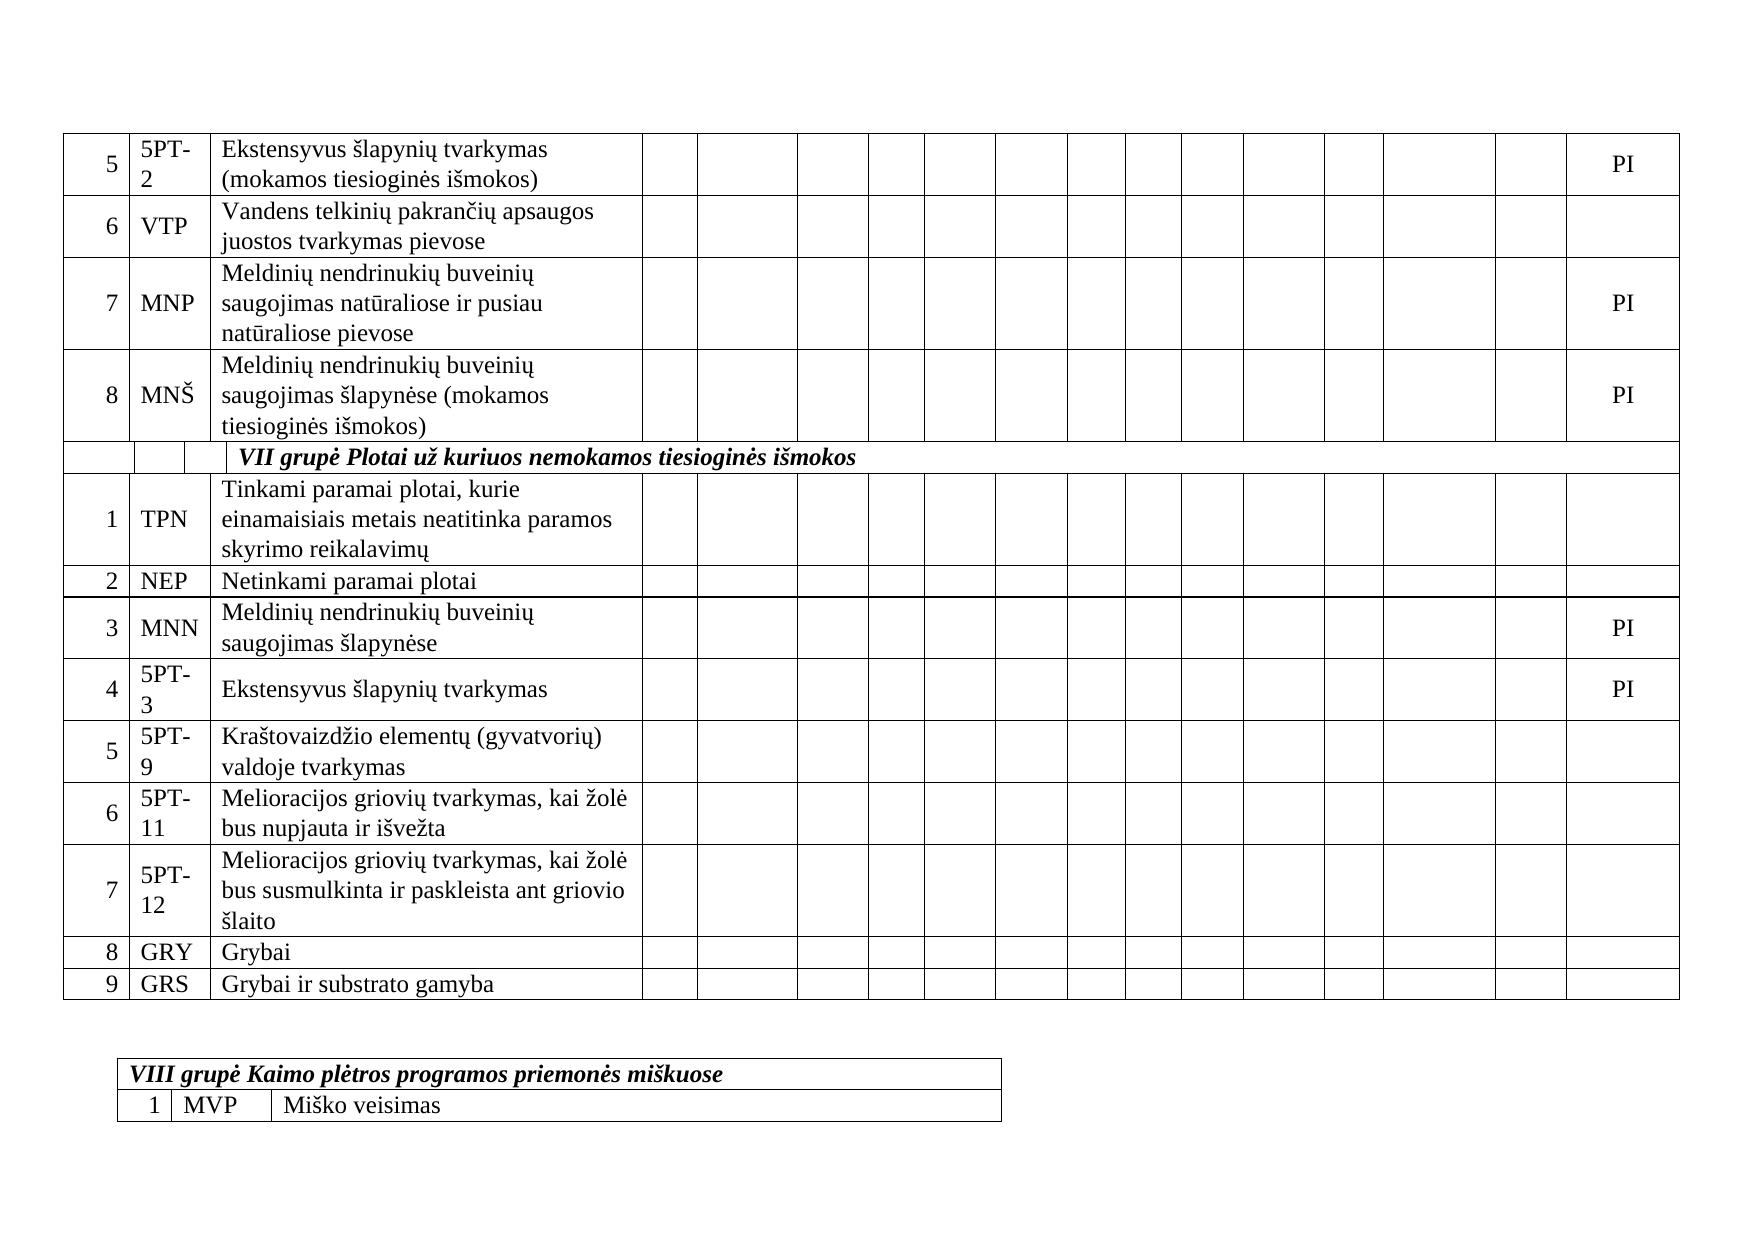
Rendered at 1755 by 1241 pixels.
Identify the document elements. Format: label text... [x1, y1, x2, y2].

table_cell [1496, 566, 1566, 596]
table_cell [1496, 783, 1566, 844]
table_cell [643, 721, 697, 782]
table_cell [996, 969, 1067, 999]
table_cell [869, 196, 924, 257]
table_cell [1325, 659, 1383, 720]
table_cell [135, 442, 184, 473]
table_cell [1325, 258, 1383, 349]
table_cell [185, 442, 226, 473]
table_cell [1126, 474, 1181, 565]
table_cell [698, 196, 797, 257]
table_cell [1244, 350, 1324, 441]
table_cell MNP [130, 258, 210, 349]
table_cell [1182, 350, 1243, 441]
table_cell [1325, 783, 1383, 844]
table_cell [1244, 258, 1324, 349]
table_cell [1244, 969, 1324, 999]
table_cell [1244, 474, 1324, 565]
table_cell [643, 134, 697, 195]
table_cell TPN [130, 474, 210, 565]
table_cell [1384, 783, 1495, 844]
table_cell [1496, 134, 1566, 195]
table_cell [1068, 566, 1125, 596]
table_cell 7 [64, 258, 129, 349]
table_cell [925, 845, 995, 936]
table_cell [1384, 721, 1495, 782]
table_cell [698, 134, 797, 195]
table_cell [1126, 783, 1181, 844]
table_cell 3 [64, 598, 129, 658]
table_cell [1325, 721, 1383, 782]
table_cell [925, 258, 995, 349]
table_cell [643, 196, 697, 257]
table_cell 6 [64, 783, 129, 844]
table_cell Meldinių nendrinukių buveinių saugojimas šlapynėse (mokamos tiesioginės išmokos) [211, 350, 642, 441]
table_cell [996, 783, 1067, 844]
table_cell 8 [64, 937, 129, 968]
table_cell 5PT-3 [130, 659, 210, 720]
table_cell [798, 598, 868, 658]
table_cell [1496, 659, 1566, 720]
table_cell 5PT-9 [130, 721, 210, 782]
table_cell [1244, 134, 1324, 195]
table_cell [1182, 659, 1243, 720]
table_cell [925, 598, 995, 658]
table_cell [925, 659, 995, 720]
table_cell Melioracijos griovių tvarkymas, kai žolė bus susmulkinta ir paskleista ant griovio šlaito [211, 845, 642, 936]
table_cell [1567, 845, 1679, 936]
table_cell [1068, 937, 1125, 968]
table_cell [1182, 474, 1243, 565]
table_cell [925, 350, 995, 441]
table_cell [1496, 196, 1566, 257]
table_cell [1068, 969, 1125, 999]
table_cell [798, 258, 868, 349]
table_cell [798, 937, 868, 968]
table_cell 8 [64, 350, 129, 441]
table_cell [1496, 350, 1566, 441]
table_cell [1567, 783, 1679, 844]
table_cell [798, 845, 868, 936]
table_cell Ekstensyvus šlapynių tvarkymas [211, 659, 642, 720]
table_cell 1 [64, 474, 129, 565]
table_cell [1126, 845, 1181, 936]
table_cell [1325, 566, 1383, 596]
table_cell PI [1567, 659, 1679, 720]
table_cell [643, 937, 697, 968]
table_cell [1244, 659, 1324, 720]
table_cell [1182, 566, 1243, 596]
table_cell [1325, 598, 1383, 658]
table_cell [1068, 845, 1125, 936]
table_cell [643, 659, 697, 720]
table_cell [1384, 566, 1495, 596]
table_cell [643, 258, 697, 349]
table_cell [1567, 196, 1679, 257]
table_cell [925, 196, 995, 257]
table_cell [925, 721, 995, 782]
table_cell [1325, 969, 1383, 999]
table_cell [996, 474, 1067, 565]
table_cell [798, 783, 868, 844]
table_cell [1384, 598, 1495, 658]
table_cell [1244, 845, 1324, 936]
table_cell [996, 845, 1067, 936]
table_cell 5PT-2 [130, 134, 210, 195]
table_cell [798, 969, 868, 999]
table_cell 6 [64, 196, 129, 257]
table_cell [1126, 566, 1181, 596]
table_cell [798, 474, 868, 565]
table_cell [798, 659, 868, 720]
table_cell [1384, 937, 1495, 968]
table_cell [1182, 258, 1243, 349]
table_cell [925, 937, 995, 968]
table_cell [698, 845, 797, 936]
table_cell GRS [130, 969, 210, 999]
table_cell [869, 659, 924, 720]
table_cell [698, 937, 797, 968]
table_cell [1384, 969, 1495, 999]
table_cell [1068, 721, 1125, 782]
table_cell [643, 474, 697, 565]
table_cell [1496, 937, 1566, 968]
table_cell [1182, 969, 1243, 999]
table_cell [1496, 258, 1566, 349]
table_cell [1496, 969, 1566, 999]
table_cell [1182, 196, 1243, 257]
table_cell Meldinių nendrinukių buveinių saugojimas natūraliose ir pusiau natūraliose pievose [211, 258, 642, 349]
table_cell [925, 474, 995, 565]
table_cell [1126, 134, 1181, 195]
table_cell [1567, 566, 1679, 596]
table_cell 5PT-12 [130, 845, 210, 936]
table_cell [925, 783, 995, 844]
table_cell NEP [130, 566, 210, 596]
table_cell [798, 134, 868, 195]
table_cell 5 [64, 134, 129, 195]
table_cell [698, 783, 797, 844]
table_cell [996, 566, 1067, 596]
table_cell [869, 937, 924, 968]
table_cell [1244, 721, 1324, 782]
table_cell [1126, 721, 1181, 782]
table_cell 5 [64, 721, 129, 782]
table_cell [1325, 350, 1383, 441]
table_cell [1182, 721, 1243, 782]
table_cell [798, 196, 868, 257]
table_cell 2 [64, 566, 129, 596]
table_cell [1496, 474, 1566, 565]
table_cell [698, 474, 797, 565]
table_cell [1567, 937, 1679, 968]
table_cell [996, 134, 1067, 195]
table_cell [643, 598, 697, 658]
table_cell [869, 598, 924, 658]
table_cell [643, 566, 697, 596]
table_cell [1068, 659, 1125, 720]
table_cell Melioracijos griovių tvarkymas, kai žolė bus nupjauta ir išvežta [211, 783, 642, 844]
table_cell [1496, 721, 1566, 782]
table_cell [698, 659, 797, 720]
table_cell MVP [172, 1090, 271, 1121]
table_cell PI [1567, 258, 1679, 349]
table_cell [996, 659, 1067, 720]
table_cell [1182, 134, 1243, 195]
table_cell [1244, 598, 1324, 658]
table_cell Grybai ir substrato gamyba [211, 969, 642, 999]
table_cell [925, 969, 995, 999]
table_cell [798, 721, 868, 782]
table_cell [1002, 1089, 1737, 1121]
table_cell MNN [130, 598, 210, 658]
table_cell Kraštovaizdžio elementų (gyvatvorių) valdoje tvarkymas [211, 721, 642, 782]
table_cell [996, 937, 1067, 968]
table_cell [1068, 598, 1125, 658]
table_cell [643, 969, 697, 999]
table_cell [1068, 783, 1125, 844]
table_cell [1325, 196, 1383, 257]
table_cell [643, 783, 697, 844]
table_cell [1068, 258, 1125, 349]
table_cell Ekstensyvus šlapynių tvarkymas (mokamos tiesioginės išmokos) [211, 134, 642, 195]
table_cell [925, 566, 995, 596]
table_cell [1384, 659, 1495, 720]
table_cell [1325, 937, 1383, 968]
table_header VIII grupė Kaimo plėtros programos priemonės miškuose [118, 1059, 1001, 1089]
table_cell Vandens telkinių pakrančių apsaugos juostos tvarkymas pievose [211, 196, 642, 257]
table_cell [1384, 845, 1495, 936]
table_cell [1126, 196, 1181, 257]
table_cell [1244, 937, 1324, 968]
table_cell [869, 350, 924, 441]
table_cell [996, 350, 1067, 441]
table_cell [698, 258, 797, 349]
table_cell [1384, 474, 1495, 565]
table_cell [698, 969, 797, 999]
table_cell [1567, 721, 1679, 782]
table_cell [1182, 845, 1243, 936]
table_cell [1126, 598, 1181, 658]
table_cell [1567, 969, 1679, 999]
table_cell [869, 969, 924, 999]
table_cell MNŠ [130, 350, 210, 441]
table_cell [1068, 134, 1125, 195]
table_cell 4 [64, 659, 129, 720]
table_cell [996, 258, 1067, 349]
table_cell [64, 442, 134, 473]
table_cell Netinkami paramai plotai [211, 566, 642, 596]
table_cell [698, 566, 797, 596]
table_cell [869, 783, 924, 844]
table_cell [1384, 196, 1495, 257]
table_cell [1068, 350, 1125, 441]
table_cell [869, 845, 924, 936]
table_cell 7 [64, 845, 129, 936]
table_cell [1384, 134, 1495, 195]
table_cell [1126, 659, 1181, 720]
table_cell PI [1567, 598, 1679, 658]
table_cell [1496, 845, 1566, 936]
table_cell [1384, 350, 1495, 441]
table_cell [698, 598, 797, 658]
table_cell [1126, 937, 1181, 968]
table_cell [1182, 598, 1243, 658]
table_cell [1325, 845, 1383, 936]
table_cell [869, 721, 924, 782]
table_cell [1126, 258, 1181, 349]
table_cell [1244, 566, 1324, 596]
table_cell [1126, 969, 1181, 999]
table_cell [798, 566, 868, 596]
table_cell [798, 350, 868, 441]
table_cell [869, 474, 924, 565]
table_cell 5PT-11 [130, 783, 210, 844]
table_cell [1567, 474, 1679, 565]
table_cell VTP [130, 196, 210, 257]
table_cell [1244, 783, 1324, 844]
table_cell Meldinių nendrinukių buveinių saugojimas šlapynėse [211, 598, 642, 658]
table_cell Grybai [211, 937, 642, 968]
table_cell [1325, 474, 1383, 565]
table_cell [1182, 783, 1243, 844]
table_cell [925, 134, 995, 195]
table_cell [1496, 598, 1566, 658]
table_cell 1 [118, 1090, 171, 1121]
table_cell [643, 350, 697, 441]
table_cell [996, 721, 1067, 782]
table_cell [1244, 196, 1324, 257]
table_cell [1068, 474, 1125, 565]
table_cell [869, 134, 924, 195]
table_cell 9 [64, 969, 129, 999]
table_cell [643, 845, 697, 936]
table_header [1002, 1058, 1737, 1089]
table_cell [1325, 134, 1383, 195]
table_cell [996, 598, 1067, 658]
table_cell PI [1567, 134, 1679, 195]
table_cell [698, 350, 797, 441]
table_cell [869, 258, 924, 349]
table_cell [996, 196, 1067, 257]
table_cell Tinkami paramai plotai, kurie einamaisiais metais neatitinka paramos skyrimo reikalavimų [211, 474, 642, 565]
table_cell PI [1567, 350, 1679, 441]
table_cell GRY [130, 937, 210, 968]
table_cell [1384, 258, 1495, 349]
table_cell VII grupė Plotai už kuriuos nemokamos tiesioginės išmokos [227, 442, 1679, 473]
table_cell Miško veisimas [272, 1090, 1001, 1121]
table_cell [869, 566, 924, 596]
table_cell [1068, 196, 1125, 257]
table_cell [1126, 350, 1181, 441]
table_cell [698, 721, 797, 782]
table_cell [1182, 937, 1243, 968]
